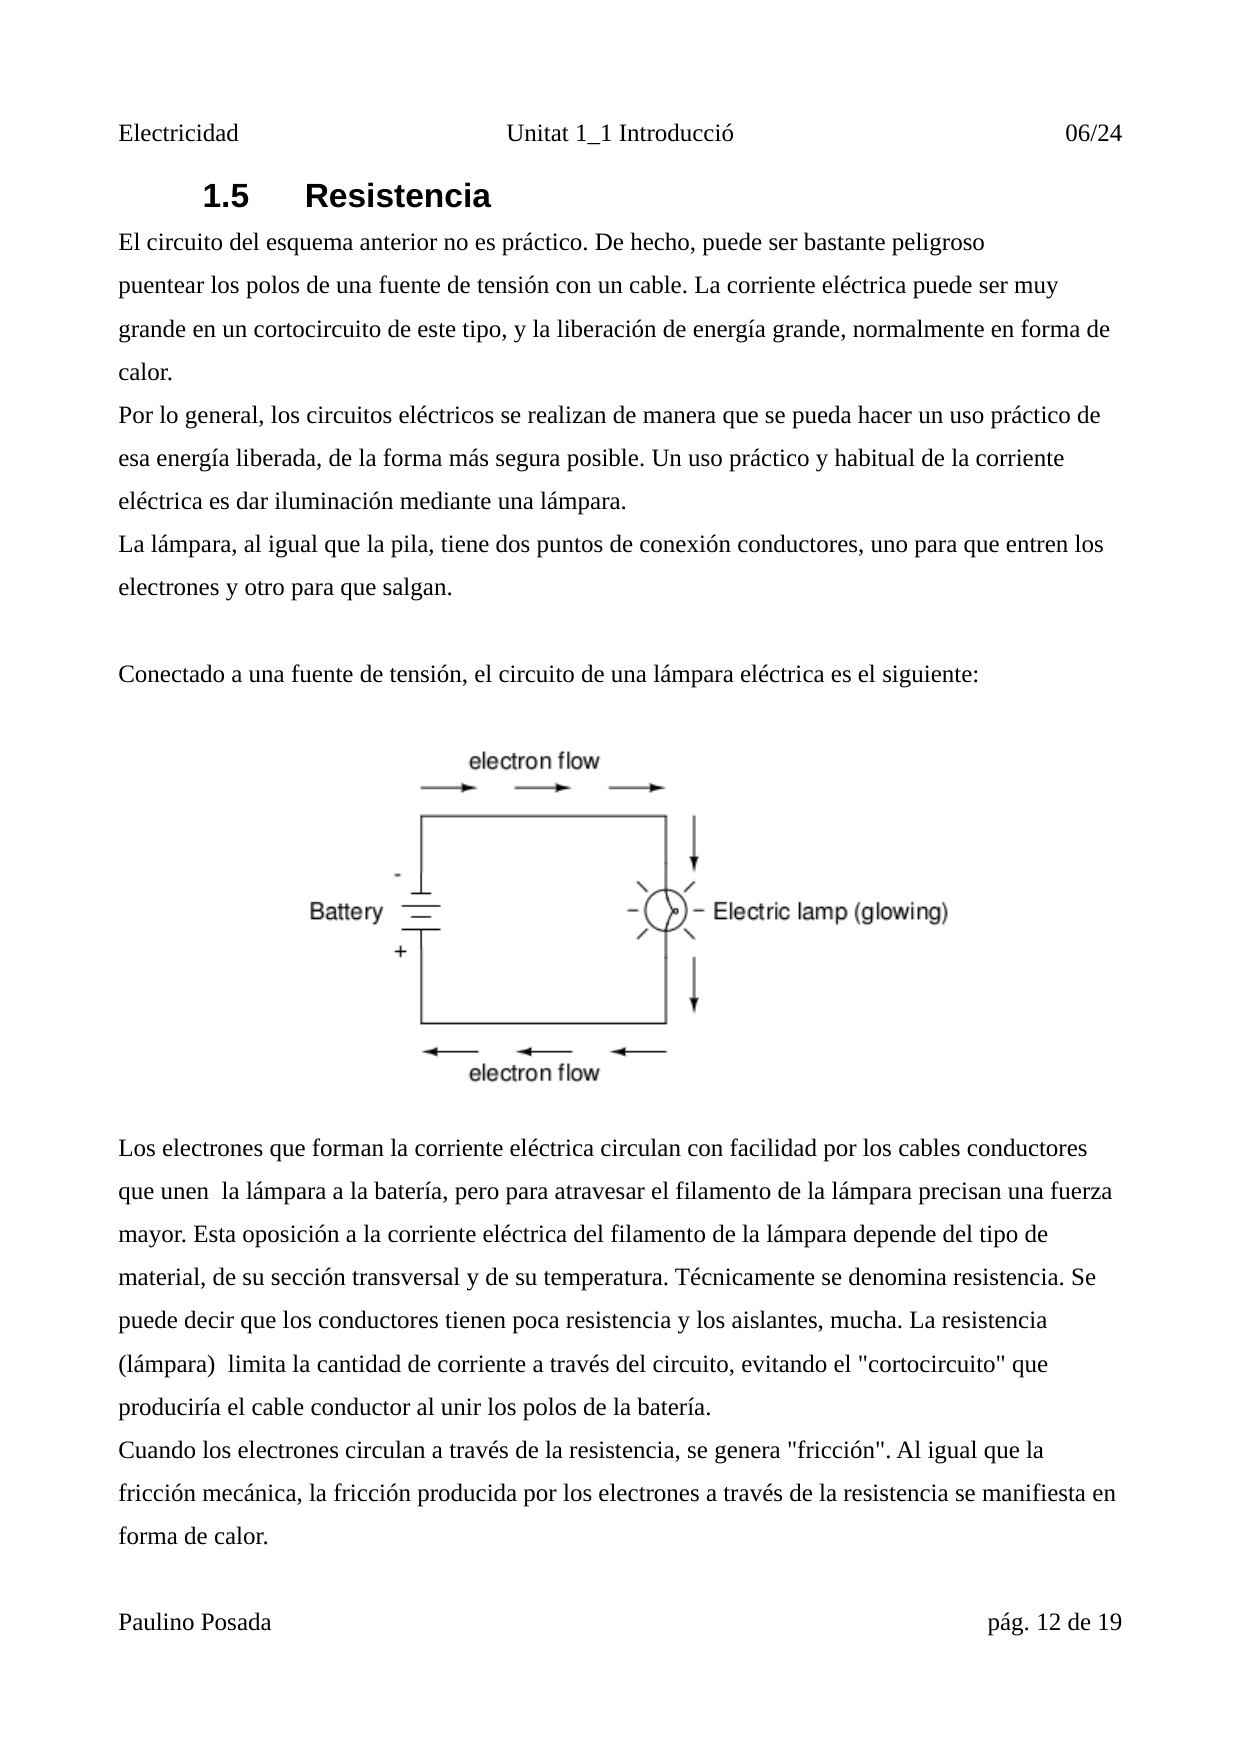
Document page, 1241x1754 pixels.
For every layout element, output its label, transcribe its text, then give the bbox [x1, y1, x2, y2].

text El circuito del esquema anterior no es práctico. De hecho, puede ser bastante peligroso [118, 227, 1122, 256]
text Cuando los electrones circulan a través de la resistencia, se genera "fricción". Al igual que la fricción mecánica, la fricción producida por los electrones a través de la resistencia se manifiesta en forma de calor. [118, 1435, 1122, 1550]
text puentear los polos de una fuente de tensión con un cable. La corriente eléctrica puede ser muy grande en un cortocircuito de este tipo, y la liberación de energía grande, normalmente en forma de calor. [118, 271, 1122, 386]
text Los electrones que forman la corriente eléctrica circulan con facilidad por los cables conductores que unen la lámpara a la batería, pero para atravesar el filamento de la lámpara precisan una fuerza mayor. Esta oposición a la corriente eléctrica del filamento de la lámpara depende del tipo de material, de su sección transversal y de su temperatura. Técnicamente se denomina resistencia. Se puede decir que los conductores tienen poca resistencia y los aislantes, mucha. La resistencia (lámpara) limita la cantidad de corriente a través del circuito, evitando el "cortocircuito" que produciría el cable conductor al unir los polos de la batería. [118, 1133, 1122, 1421]
subtitle Resistencia [193, 176, 1122, 215]
picture [283, 745, 957, 1092]
text La lámpara, al igual que la pila, tiene dos puntos de conexión conductores, uno para que entren los electrones y otro para que salgan. [118, 529, 1122, 601]
text Por lo general, los circuitos eléctricos se realizan de manera que se pueda hacer un uso práctico de esa energía liberada, de la forma más segura posible. Un uso práctico y habitual de la corriente eléctrica es dar iluminación mediante una lámpara. [118, 400, 1122, 515]
text Conectado a una fuente de tensión, el circuito de una lámpara eléctrica es el siguiente: [118, 659, 1122, 687]
